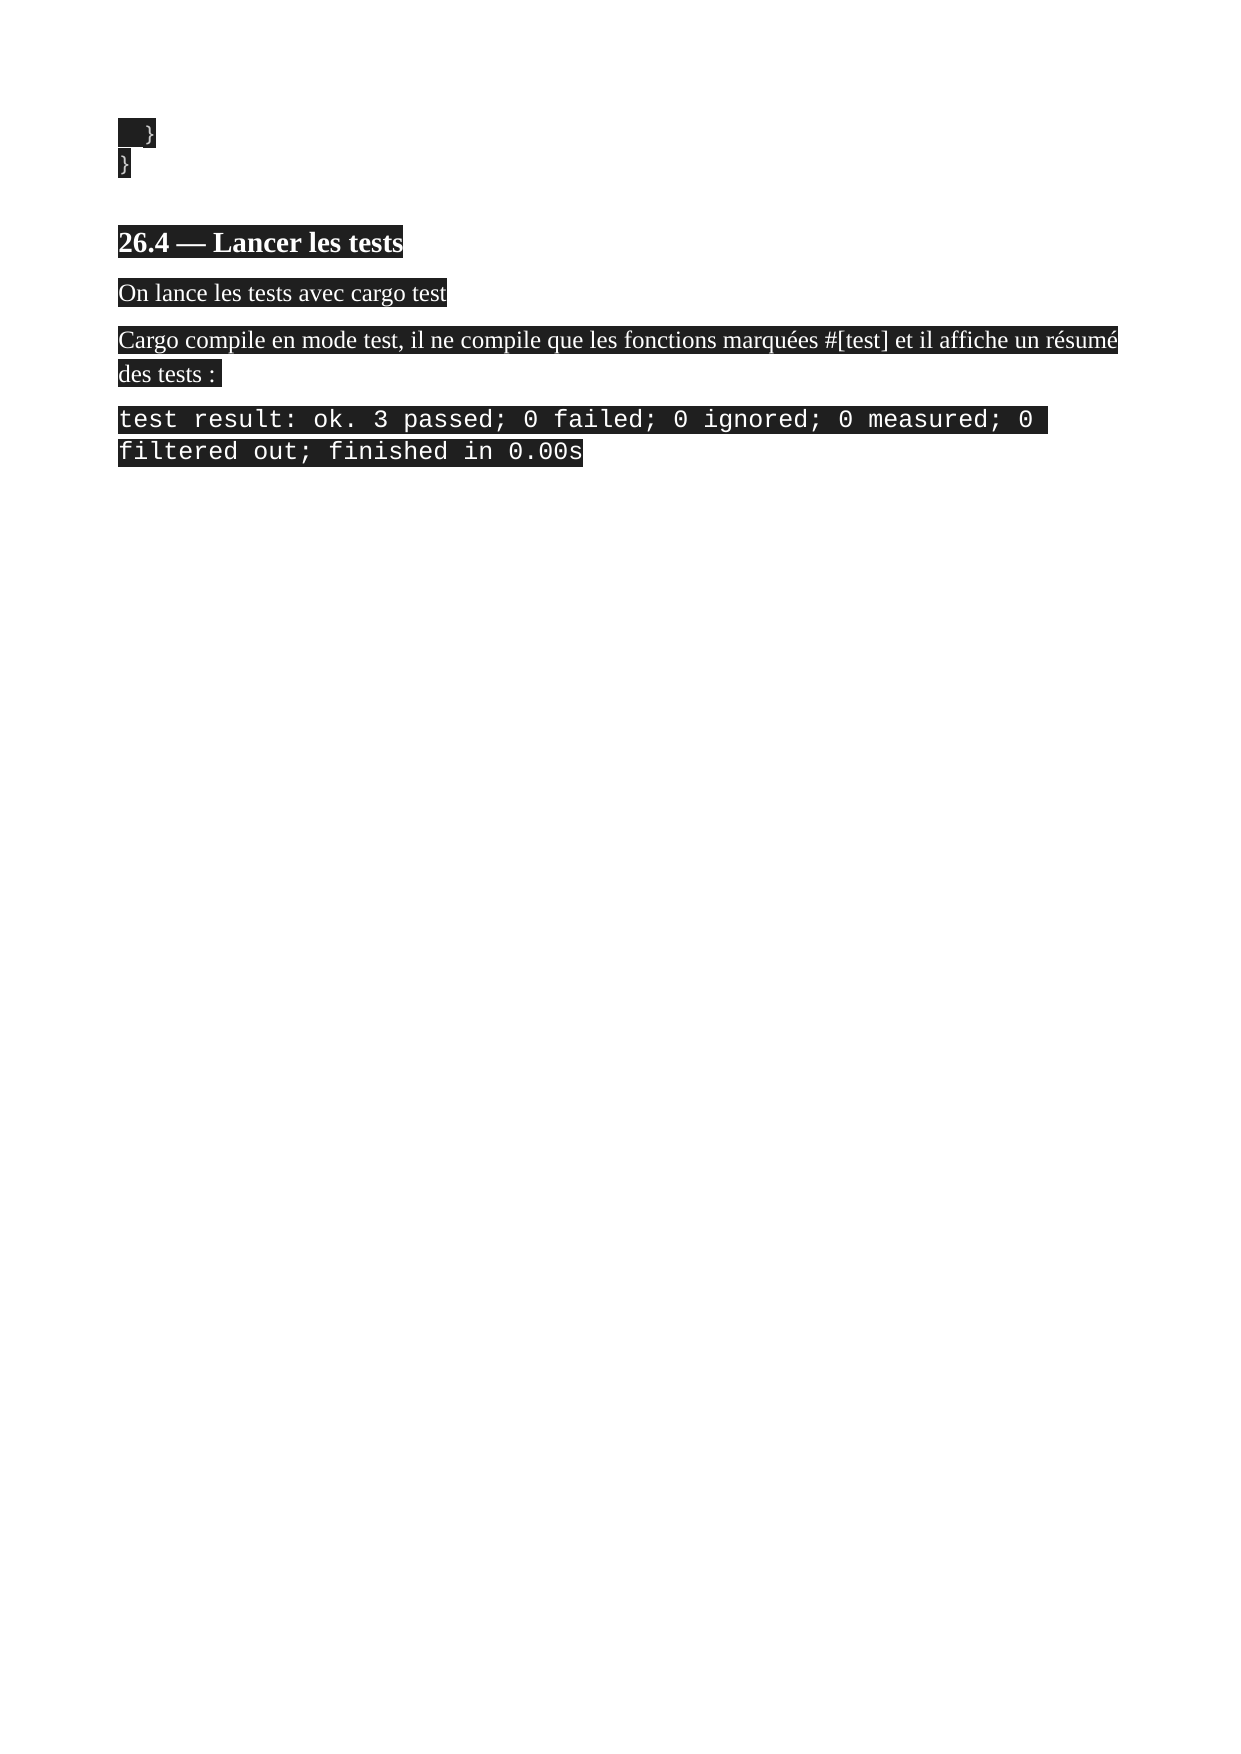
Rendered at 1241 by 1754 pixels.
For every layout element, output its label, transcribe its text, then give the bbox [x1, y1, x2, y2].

text test result: ok. 3 passed; 0 failed; 0 ignored; 0 measured; 0 filtered out; finished in 0.00s [118, 406, 1122, 467]
text Cargo compile en mode test, il ne compile que les fonctions marquées #[test] et il affiche un résumé des tests : [118, 326, 1122, 387]
text On lance les tests avec cargo test [118, 278, 1122, 307]
text 26.4 — Lancer les tests [118, 225, 1122, 258]
text } [118, 148, 1122, 178]
text } [118, 118, 1122, 148]
